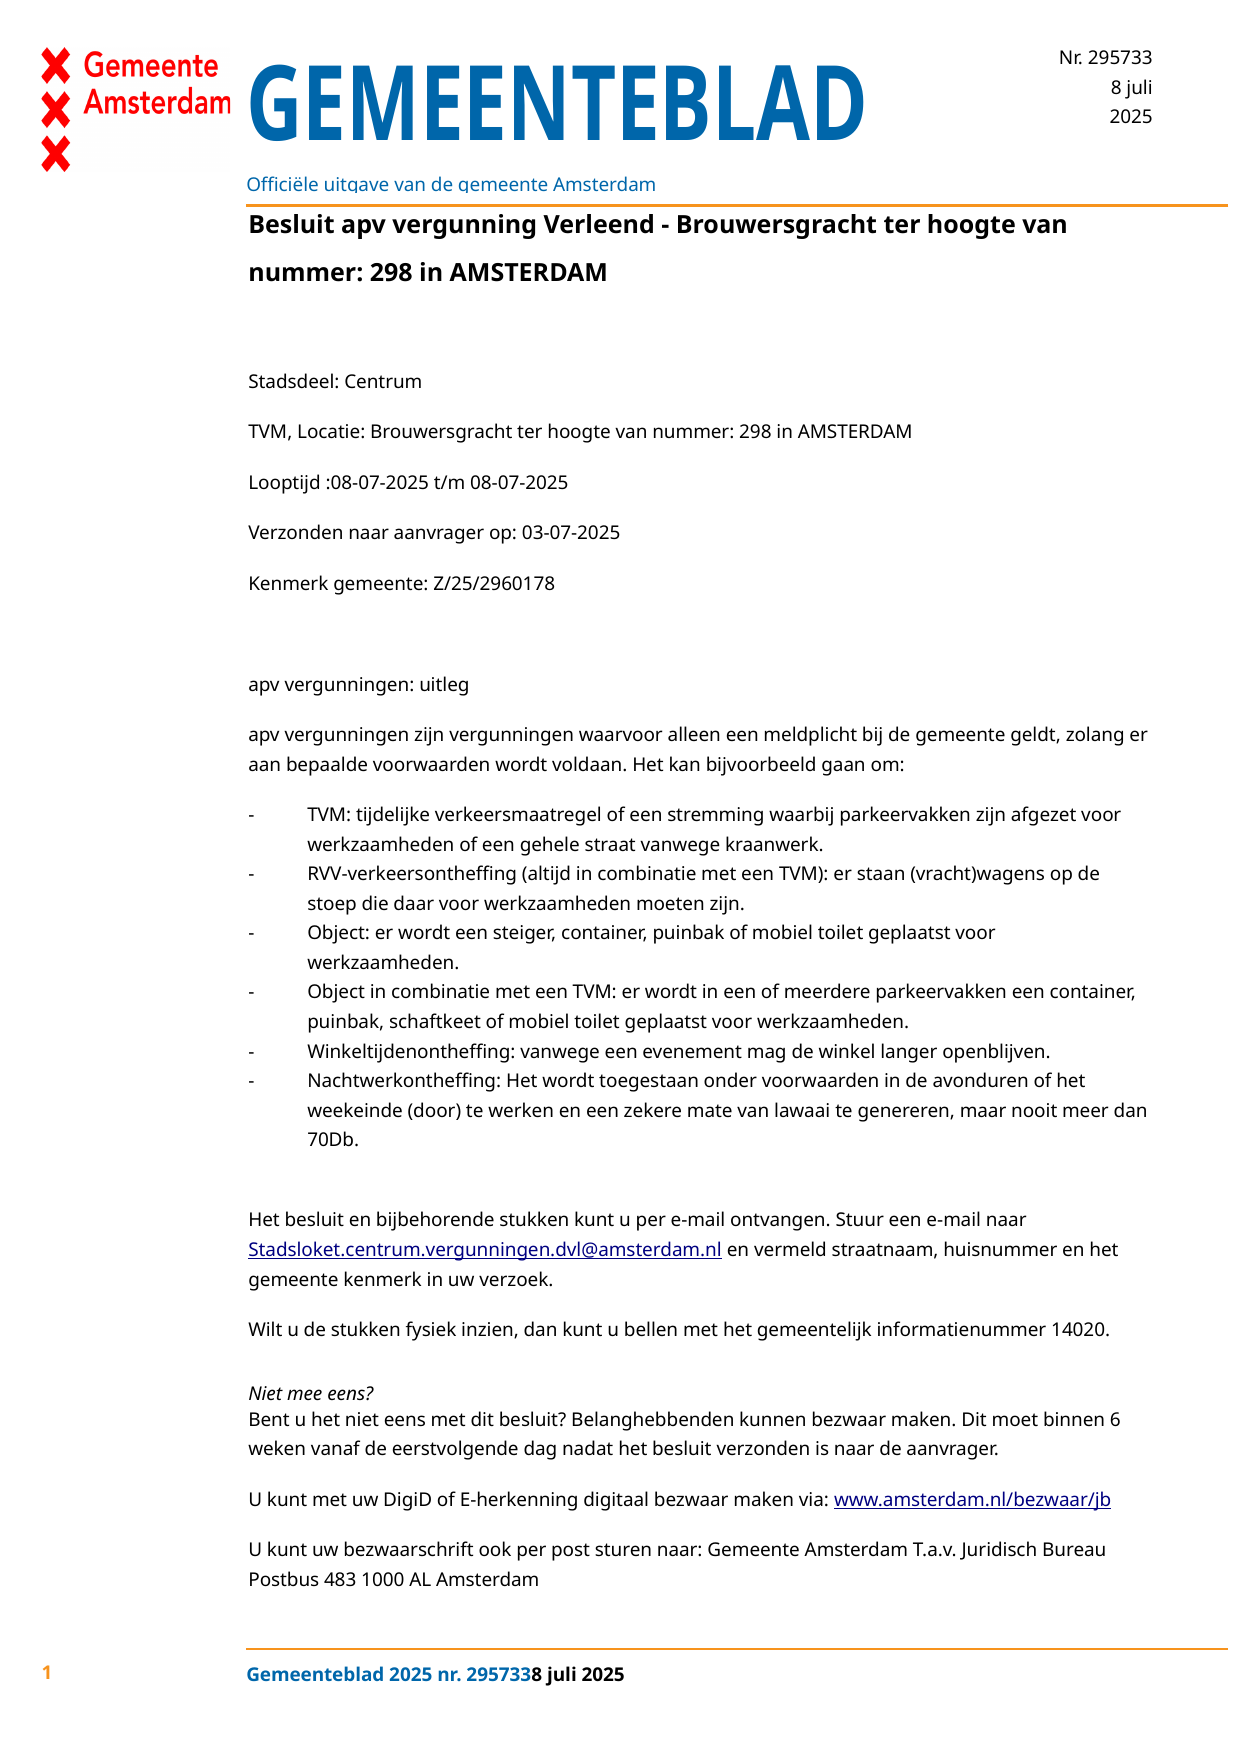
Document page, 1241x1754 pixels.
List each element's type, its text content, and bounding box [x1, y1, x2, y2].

list RVV-verkeersontheffing (altijd in combinatie met een TVM): er staan (vracht)wagens op de stoep die daar voor werkzaamheden moeten zijn. [248, 860, 1152, 916]
list TVM: tijdelijke verkeersmaatregel of een stremming waarbij parkeervakken zijn afgezet voor werkzaamheden of een gehele straat vanwege kraanwerk. [248, 801, 1152, 857]
text TVM, Locatie: Brouwersgracht ter hoogte van nummer: 298 in AMSTERDAM [248, 419, 1152, 444]
text Niet mee eens? [248, 1380, 1152, 1406]
list Nachtwerkontheffing: Het wordt toegestaan onder voorwaarden in de avonduren of het weekeinde (door) te werken en een zekere mate van lawaai te genereren, maar nooit meer dan 70Db. [248, 1067, 1152, 1152]
list Winkeltijdenontheffing: vanwege een evenement mag de winkel langer openblijven. [248, 1038, 1152, 1064]
text Stadsdeel: Centrum [248, 368, 1152, 394]
text Wilt u de stukken fysiek inzien, dan kunt u bellen met het gemeentelijk informatienummer 14020. [248, 1316, 1152, 1342]
text Looptijd :08-07-2025 t/m 08-07-2025 [248, 469, 1152, 495]
text apv vergunningen zijn vergunningen waarvoor alleen een meldplicht bij de gemeente geldt, zolang er aan bepaalde voorwaarden wordt voldaan. Het kan bijvoorbeeld gaan om: [248, 721, 1152, 777]
picture [41, 47, 231, 172]
text Het besluit en bijbehorende stukken kunt u per e-mail ontvangen. Stuur een e-mail naar Stadsloket.centrum.vergunningen.dvl@amsterdam.nl en vermeld straatnaam, huisnummer en het gemeente kenmerk in uw verzoek. [248, 1207, 1152, 1292]
list Object in combinatie met een TVM: er wordt in een of meerdere parkeervakken een container, puinbak, schaftkeet of mobiel toilet geplaatst voor werkzaamheden. [248, 979, 1152, 1034]
text U kunt uw bezwaarschrift ook per post sturen naar: Gemeente Amsterdam T.a.v. Juridisch Bureau Postbus 483 1000 AL Amsterdam [248, 1536, 1152, 1592]
text Kenmerk gemeente: Z/25/2960178 [248, 570, 1152, 596]
text Besluit apv vergunning Verleend - Brouwersgracht ter hoogte van nummer: 298 in AMSTERDAM [248, 207, 1152, 288]
text apv vergunningen: uitleg [248, 671, 1152, 697]
list Object: er wordt een steiger, container, puinbak of mobiel toilet geplaatst voor werkzaamheden. [248, 919, 1152, 975]
text U kunt met uw DigiD of E-herkenning digitaal bezwaar maken via: www.amsterdam.nl/bezwaar/jb [248, 1486, 1152, 1512]
text Bent u het niet eens met dit besluit? Belanghebbenden kunnen bezwaar maken. Dit moet binnen 6 weken vanaf de eerstvolgende dag nadat het besluit verzonden is naar de aanvrager. [248, 1406, 1152, 1461]
text Verzonden naar aanvrager op: 03-07-2025 [248, 519, 1152, 545]
